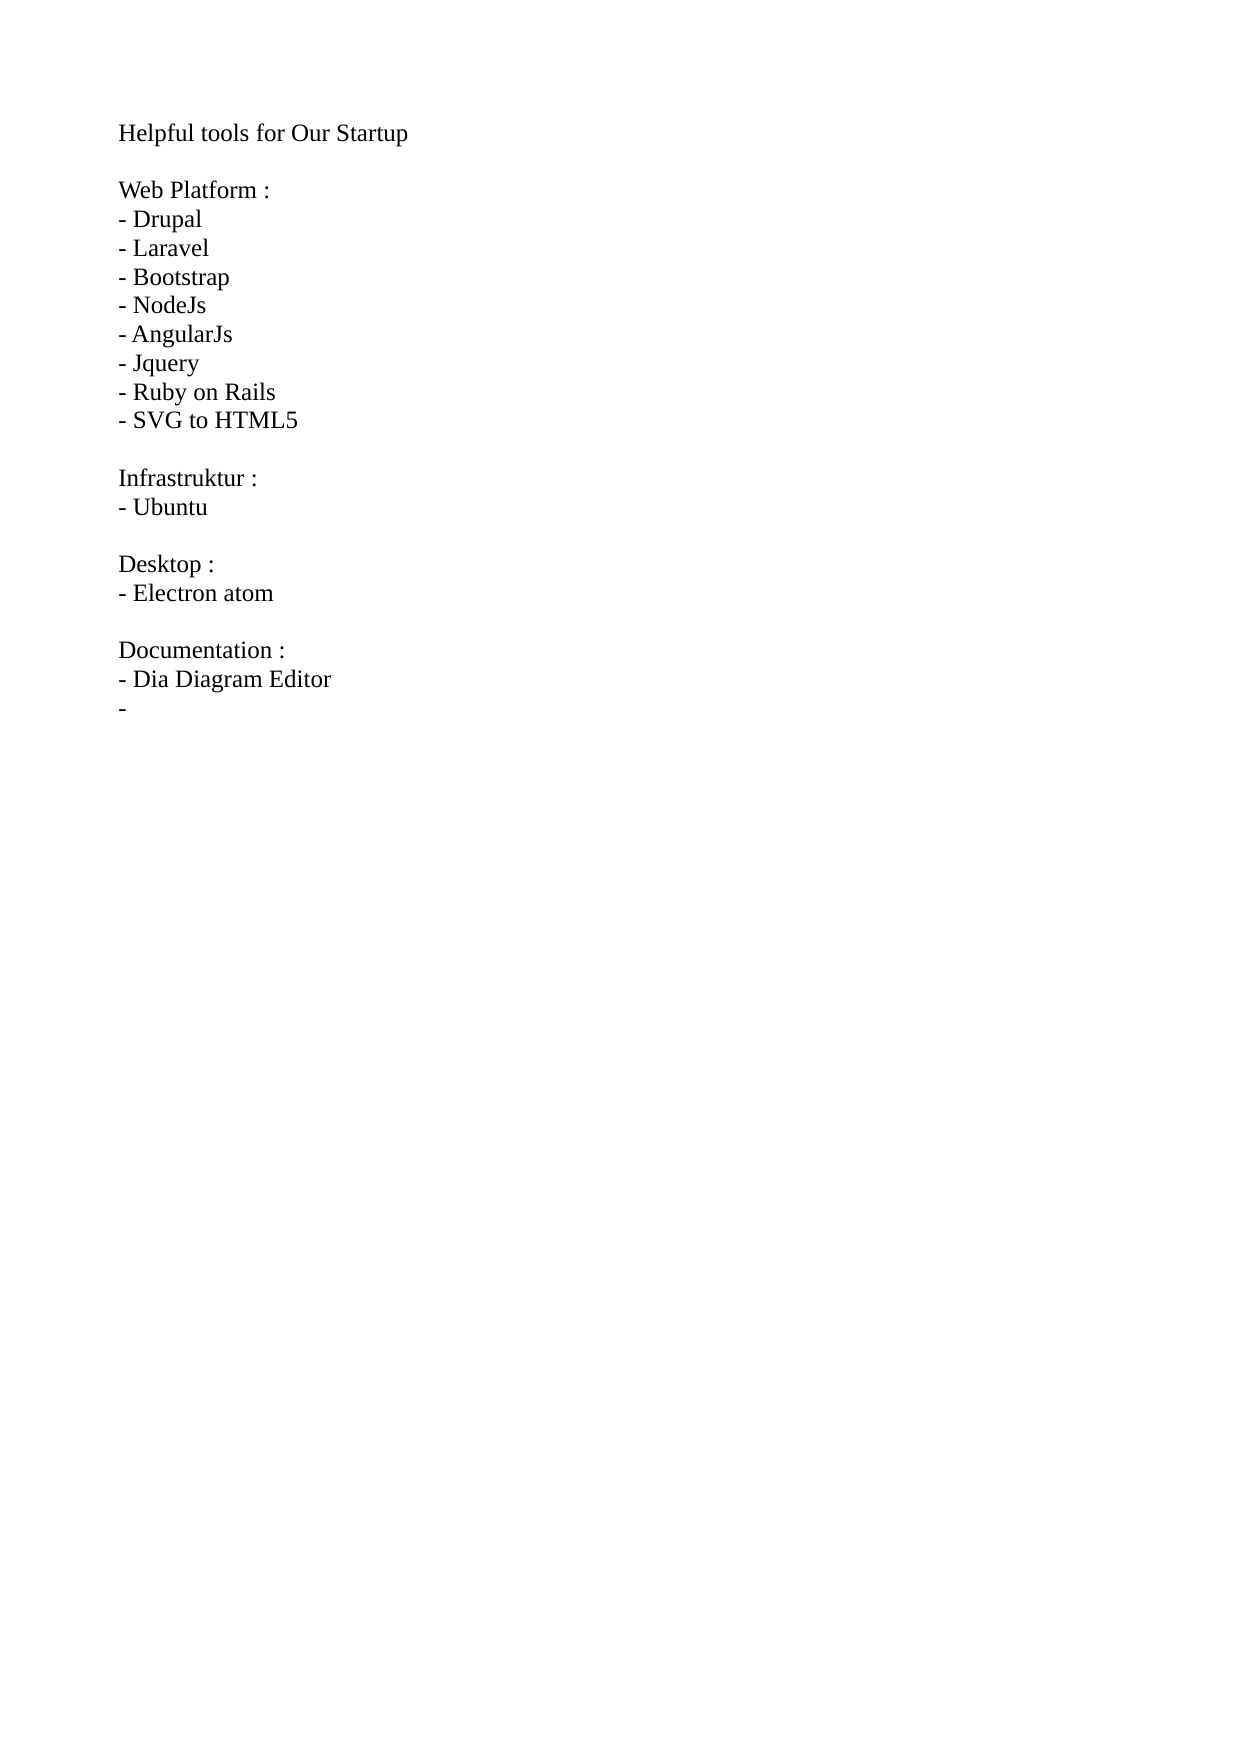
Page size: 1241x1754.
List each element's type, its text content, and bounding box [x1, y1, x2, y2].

text - NodeJs [118, 291, 1122, 319]
text - AngularJs [118, 319, 1122, 348]
text - SVG to HTML5 [118, 406, 1122, 434]
text - [118, 693, 1122, 722]
text Infrastruktur : [118, 463, 1122, 492]
text - Dia Diagram Editor [118, 664, 1122, 693]
text - Ubuntu [118, 492, 1122, 521]
text Web Platform : [118, 176, 1122, 204]
text Documentation : [118, 636, 1122, 664]
text - Jquery [118, 348, 1122, 377]
text Helpful tools for Our Startup [118, 118, 1122, 147]
text - Bootstrap [118, 262, 1122, 291]
text Desktop : [118, 549, 1122, 578]
text - Laravel [118, 233, 1122, 262]
text - Ruby on Rails [118, 377, 1122, 406]
text - Electron atom [118, 578, 1122, 607]
text - Drupal [118, 204, 1122, 233]
